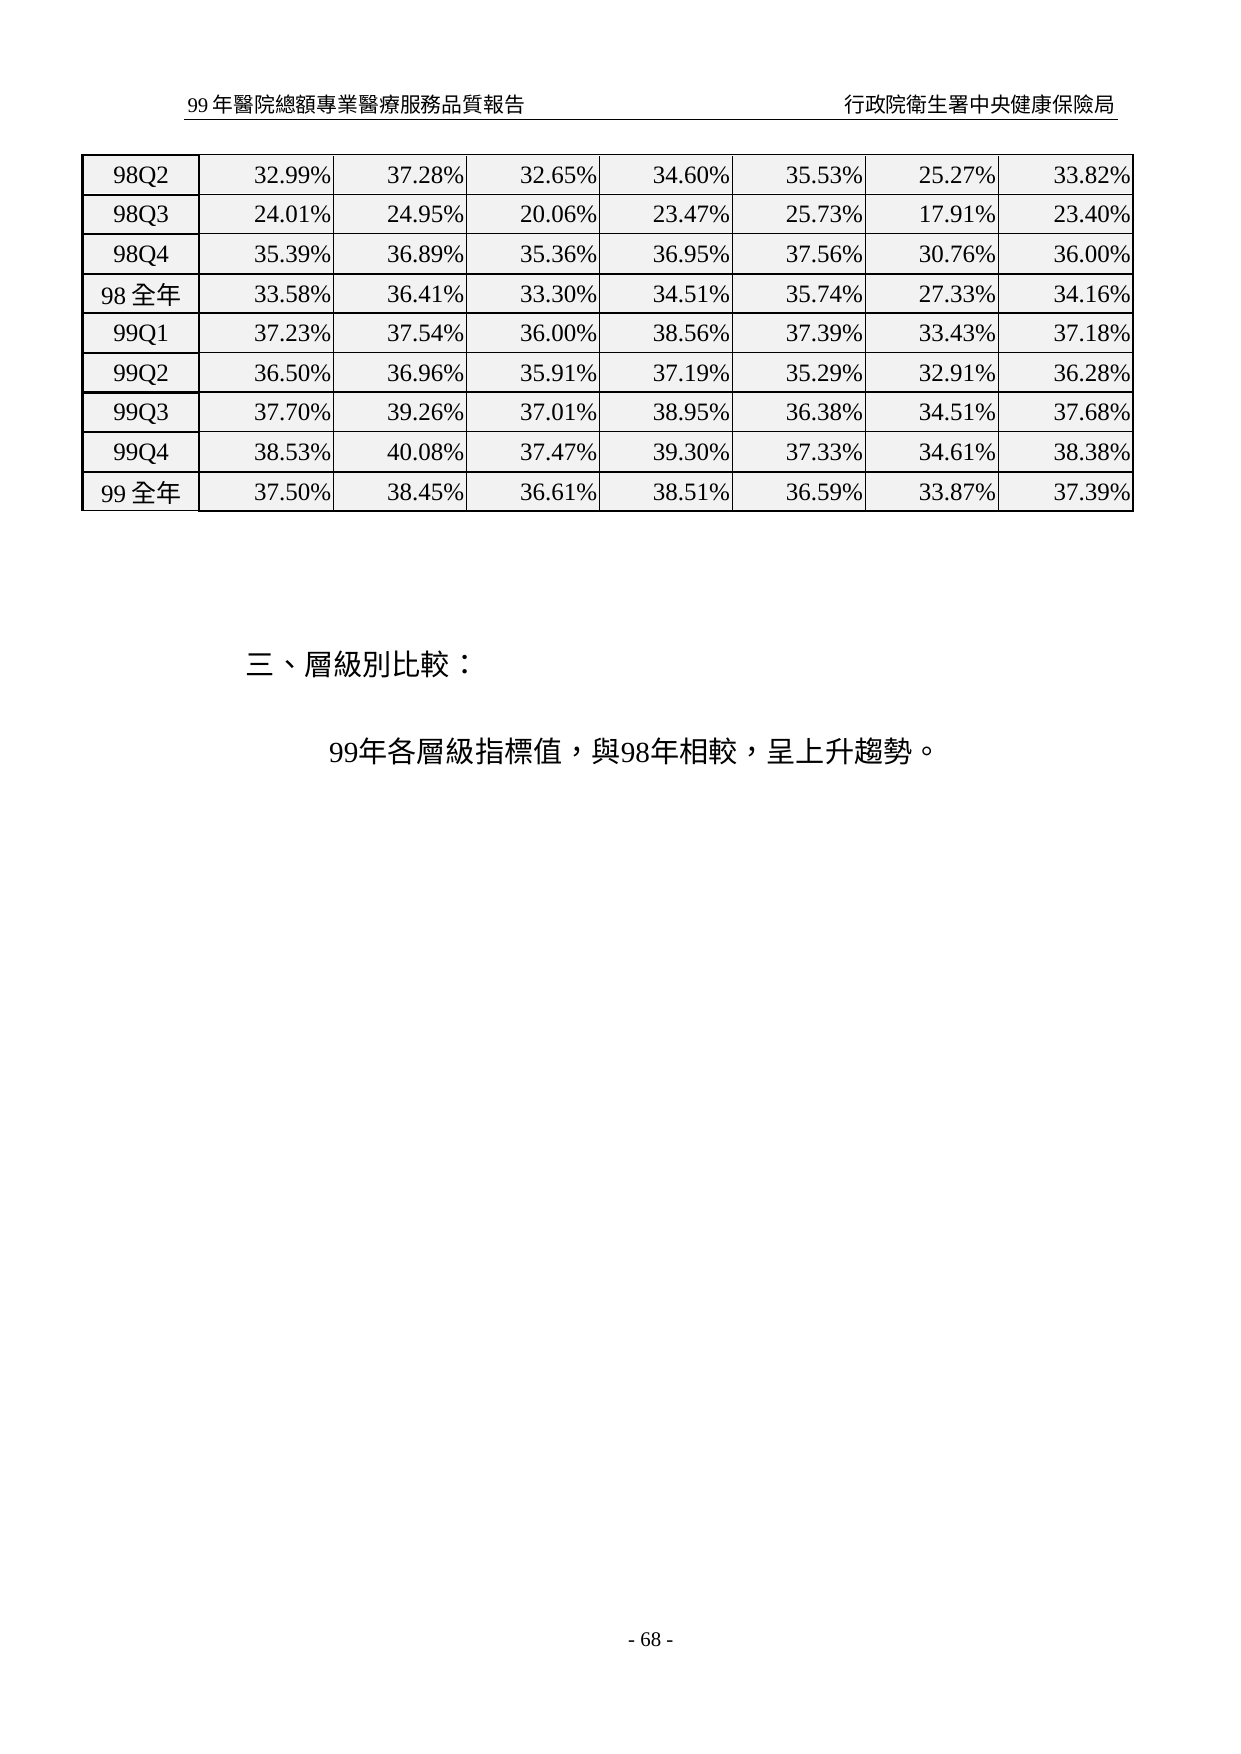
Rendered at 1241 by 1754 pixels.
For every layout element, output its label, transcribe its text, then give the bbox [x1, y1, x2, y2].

table_cell 33.30% [467, 275, 599, 312]
table_cell 37.70% [200, 393, 333, 431]
table_cell 37.54% [334, 314, 466, 352]
table_cell 34.51% [600, 275, 732, 312]
table_cell 34.16% [999, 275, 1132, 312]
text 99年各層級指標值，與98年相較，呈上升趨勢。 [300, 712, 1059, 787]
table_cell 37.50% [200, 473, 333, 510]
table_cell 20.06% [467, 195, 599, 233]
table_cell 35.74% [733, 275, 865, 312]
table_cell 23.47% [600, 195, 732, 233]
table_cell 38.45% [334, 473, 466, 510]
table_cell 37.39% [733, 314, 865, 352]
table_cell 27.33% [866, 275, 998, 312]
table_cell 37.01% [467, 393, 599, 431]
table_cell 98全年 [84, 275, 198, 312]
table_cell 35.53% [733, 155, 865, 193]
table_cell 36.41% [334, 275, 466, 312]
table_cell 37.68% [999, 393, 1132, 431]
table_cell 33.82% [998, 155, 1132, 193]
table_cell 24.01% [200, 195, 333, 233]
table_cell 37.19% [600, 353, 732, 391]
table_cell 38.95% [600, 393, 732, 431]
table_cell 33.87% [866, 473, 998, 510]
table_cell 38.38% [999, 432, 1132, 471]
table_cell 99Q2 [84, 354, 198, 391]
table_cell 40.08% [334, 432, 466, 471]
table_cell 32.65% [467, 155, 599, 193]
table_cell 34.60% [600, 155, 732, 193]
table_cell 30.76% [866, 234, 998, 273]
table_cell 32.91% [866, 353, 998, 391]
table_cell 37.23% [200, 314, 333, 352]
table_cell 23.40% [999, 195, 1132, 233]
table_cell 36.00% [999, 234, 1132, 273]
table_cell 35.91% [467, 353, 599, 391]
table_cell 33.58% [200, 275, 333, 312]
table_cell 36.38% [733, 393, 865, 431]
table_cell 39.30% [600, 432, 732, 471]
table_cell 99Q4 [84, 433, 198, 471]
table_cell 98Q3 [84, 196, 198, 233]
table_cell 37.28% [334, 155, 467, 193]
table_cell 25.27% [865, 155, 998, 193]
table_cell 38.51% [600, 473, 732, 510]
table_cell 36.89% [334, 234, 466, 273]
table_cell 98Q4 [84, 235, 198, 273]
table_cell 33.43% [866, 314, 998, 352]
table_cell 37.39% [999, 473, 1132, 510]
table_cell 36.50% [200, 353, 333, 391]
table_cell 38.56% [600, 314, 732, 352]
table_cell 35.29% [733, 353, 865, 391]
table_cell 34.51% [866, 393, 998, 431]
table_cell 17.91% [866, 195, 998, 233]
table_cell 38.53% [200, 432, 333, 471]
table_cell 36.95% [600, 234, 732, 273]
table_cell 35.36% [467, 234, 599, 273]
table_cell 37.33% [733, 432, 865, 471]
text 三、層級別比較： [187, 625, 1114, 700]
table_cell 34.61% [866, 432, 998, 471]
table_cell 36.00% [467, 314, 599, 352]
table_cell 36.59% [733, 473, 865, 510]
table_cell 37.18% [999, 314, 1132, 352]
table_cell 24.95% [334, 195, 466, 233]
table_cell 99全年 [84, 473, 198, 510]
table_cell 36.28% [999, 353, 1132, 391]
table_cell 35.39% [200, 234, 333, 273]
table_cell 36.96% [334, 353, 466, 391]
table_cell 99Q1 [84, 314, 198, 352]
table_cell 39.26% [334, 393, 466, 431]
table_cell 98Q2 [84, 156, 198, 193]
table_cell 36.61% [467, 473, 599, 510]
table_cell 37.47% [467, 432, 599, 471]
table_cell 25.73% [733, 195, 865, 233]
table_cell 32.99% [200, 155, 334, 193]
table_cell 99Q3 [84, 394, 198, 431]
table_cell 37.56% [733, 234, 865, 273]
